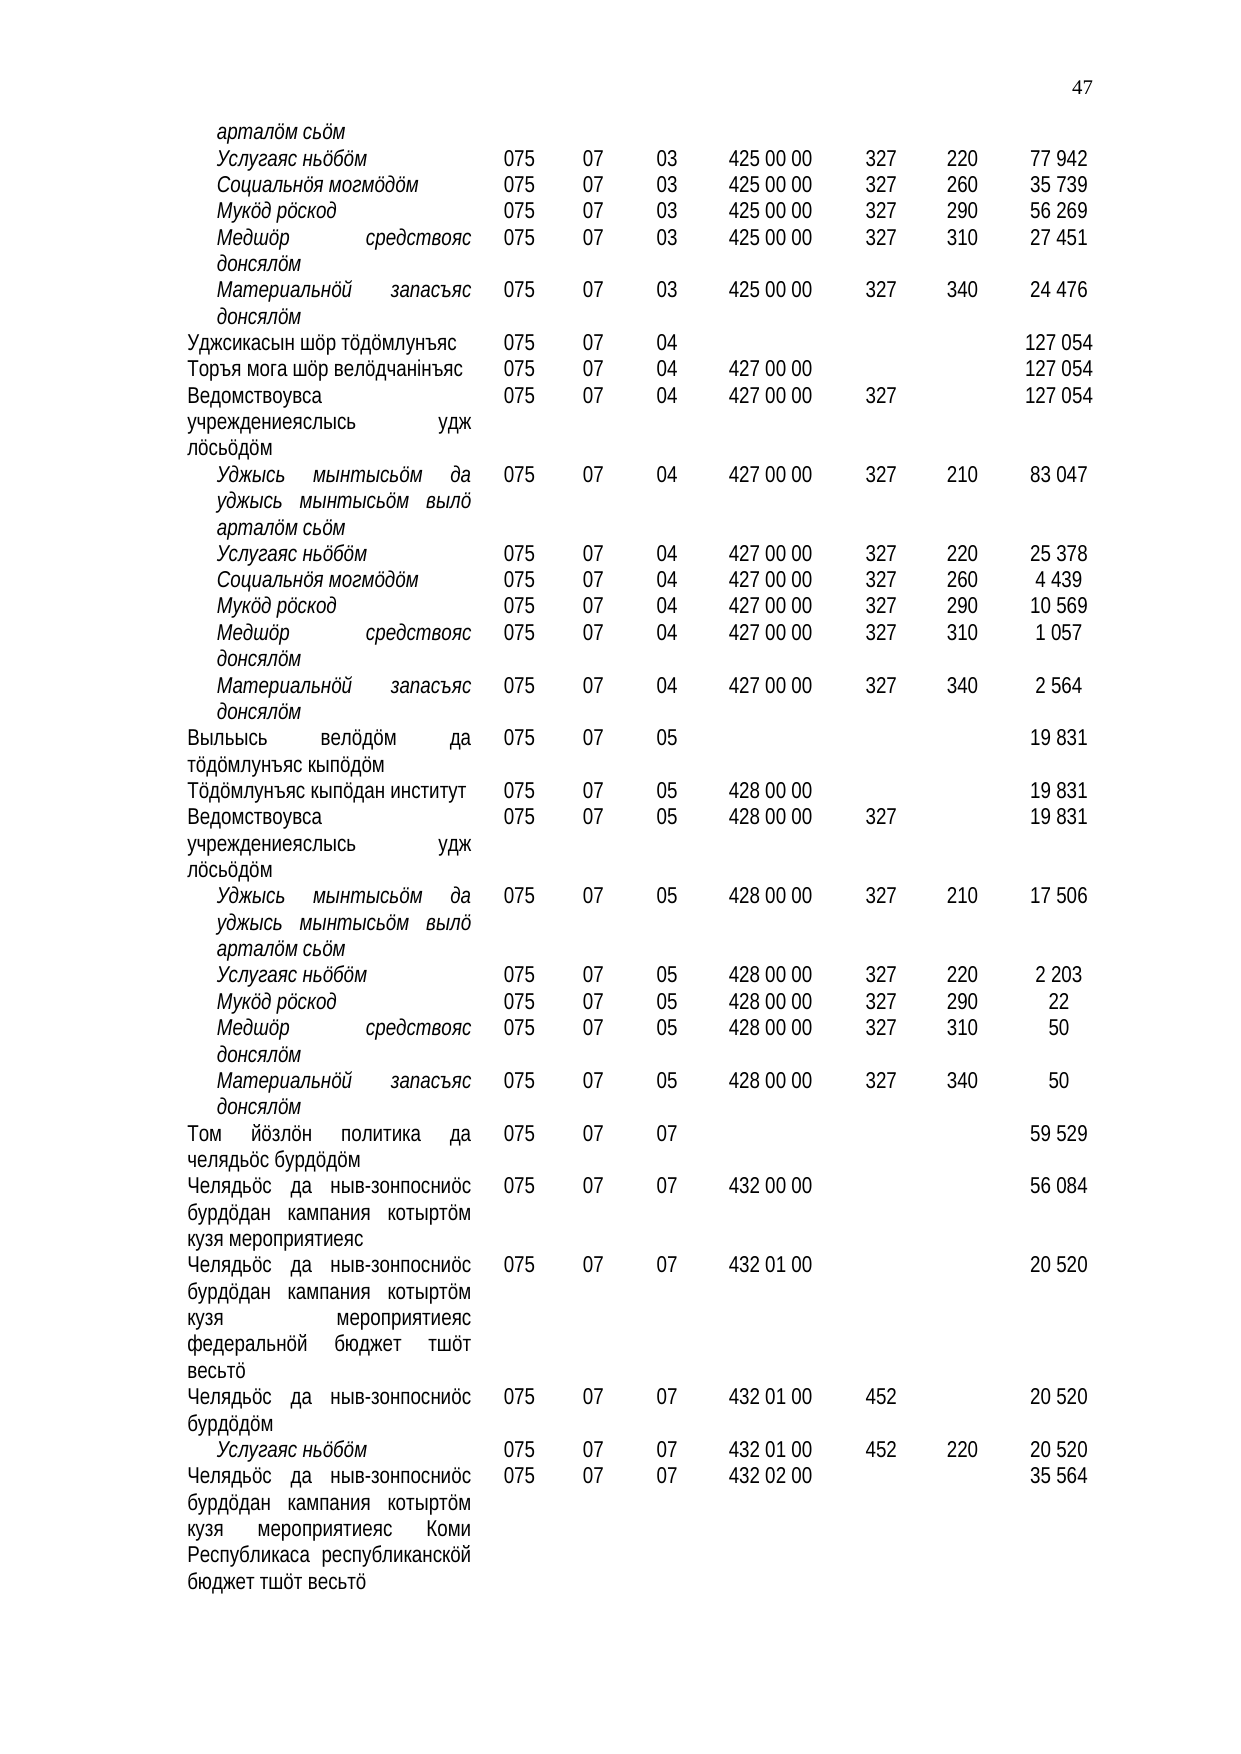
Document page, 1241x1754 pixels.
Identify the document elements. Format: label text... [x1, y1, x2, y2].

table_cell [1118, 566, 1163, 592]
table_cell арталöм сьöм [176, 118, 482, 144]
table_cell 075 [482, 224, 556, 276]
table_cell [704, 329, 837, 355]
table_cell 03 [630, 197, 704, 223]
table_cell 327 [837, 382, 925, 461]
table_cell 07 [556, 1067, 630, 1119]
table_cell 04 [630, 382, 704, 461]
table_cell 432 01 00 [704, 1436, 837, 1462]
table_cell [1118, 329, 1163, 355]
table_cell 327 [837, 1067, 925, 1119]
table_cell Услугаяс ньöбöм [176, 961, 482, 988]
table_cell [1118, 777, 1163, 803]
table_cell Челядьöс да ныв-зонпосниöс бурдöдан кампания котыртöм кузя мероприятиеяс федеральнöй бюджет тшöт весьтö [176, 1251, 482, 1383]
table_cell 03 [630, 224, 704, 276]
table_cell [1118, 724, 1163, 777]
table_cell 075 [482, 672, 556, 724]
table_cell [925, 724, 999, 777]
table_cell 127 054 [999, 355, 1118, 382]
table_cell [925, 1120, 999, 1172]
table_cell [1118, 1251, 1163, 1383]
table_cell 56 269 [999, 197, 1118, 223]
table_cell [1118, 1067, 1163, 1119]
table_cell [1118, 988, 1163, 1014]
table_cell 075 [482, 1014, 556, 1067]
table_cell [1118, 593, 1163, 619]
table_cell [704, 118, 837, 144]
table_cell Мукöд рöскод [176, 988, 482, 1014]
table_cell 075 [482, 988, 556, 1014]
table_cell 127 054 [999, 382, 1118, 461]
table_cell 327 [837, 1014, 925, 1067]
table_cell 07 [556, 329, 630, 355]
table_cell 432 01 00 [704, 1383, 837, 1436]
table_cell 075 [482, 145, 556, 171]
table_cell 2 203 [999, 961, 1118, 988]
table_cell 07 [556, 777, 630, 803]
table_cell 327 [837, 224, 925, 276]
table_cell 075 [482, 329, 556, 355]
table_cell Том йöзлöн политика да челядьöс бурдöдöм [176, 1120, 482, 1172]
table_cell 05 [630, 803, 704, 882]
table_cell 260 [925, 566, 999, 592]
table_cell 03 [630, 171, 704, 197]
table_cell 07 [556, 961, 630, 988]
table_cell Услугаяс ньöбöм [176, 145, 482, 171]
table_cell 428 00 00 [704, 1067, 837, 1119]
table_cell [1118, 118, 1163, 144]
table_cell 327 [837, 171, 925, 197]
table_cell 07 [630, 1383, 704, 1436]
table_cell [1118, 382, 1163, 461]
table_cell 07 [556, 461, 630, 540]
table_cell 59 529 [999, 1120, 1118, 1172]
table_cell 432 02 00 [704, 1462, 837, 1594]
table_cell Челядьöс да ныв-зонпосниöс бурдöдан кампания котыртöм кузя мероприятиеяс [176, 1172, 482, 1251]
table_cell Мукöд рöскод [176, 197, 482, 223]
table_cell 05 [630, 1014, 704, 1067]
table_cell [1118, 1014, 1163, 1067]
table_cell 19 831 [999, 724, 1118, 777]
table_cell Уджсикасын шöр тöдöмлунъяс [176, 329, 482, 355]
table_cell 07 [556, 355, 630, 382]
table_cell 075 [482, 724, 556, 777]
table_cell [1118, 961, 1163, 988]
table_cell 075 [482, 1251, 556, 1383]
table_cell Медшöр средствояс донсялöм [176, 1014, 482, 1067]
table_cell 075 [482, 883, 556, 961]
table_cell [1118, 145, 1163, 171]
table_cell Услугаяс ньöбöм [176, 1436, 482, 1462]
table_cell 427 00 00 [704, 382, 837, 461]
table_cell 04 [630, 672, 704, 724]
table_cell 290 [925, 593, 999, 619]
table_cell 075 [482, 619, 556, 672]
table_cell 35 739 [999, 171, 1118, 197]
table_cell 075 [482, 355, 556, 382]
table_cell 20 520 [999, 1383, 1118, 1436]
table_cell [482, 118, 556, 144]
table_cell 425 00 00 [704, 197, 837, 223]
table_cell 075 [482, 1436, 556, 1462]
table_cell 075 [482, 1120, 556, 1172]
table_cell [837, 118, 925, 144]
table_cell [999, 118, 1118, 144]
table_cell 83 047 [999, 461, 1118, 540]
table_cell 77 942 [999, 145, 1118, 171]
table_cell 327 [837, 540, 925, 566]
table_cell 075 [482, 566, 556, 592]
table_cell 220 [925, 1436, 999, 1462]
table_cell [837, 724, 925, 777]
table_cell 07 [556, 593, 630, 619]
table_cell [1118, 171, 1163, 197]
table_cell 075 [482, 197, 556, 223]
table_cell Выльысь велöдöм да тöдöмлунъяс кыпöдöм [176, 724, 482, 777]
table_cell 327 [837, 593, 925, 619]
table_cell 2 564 [999, 672, 1118, 724]
table_cell 075 [482, 593, 556, 619]
table_cell [1118, 276, 1163, 329]
table_cell 05 [630, 988, 704, 1014]
table_cell 327 [837, 461, 925, 540]
table_cell 428 00 00 [704, 803, 837, 882]
table_cell [837, 1251, 925, 1383]
table_cell Уджысь мынтысьöм да уджысь мынтысьöм вылö арталöм сьöм [176, 883, 482, 961]
table_cell 07 [630, 1172, 704, 1251]
table_cell 340 [925, 672, 999, 724]
table_cell Материальнöй запасъяс донсялöм [176, 1067, 482, 1119]
table_cell [837, 329, 925, 355]
table_cell 427 00 00 [704, 355, 837, 382]
table_cell 07 [556, 1436, 630, 1462]
table_cell 04 [630, 540, 704, 566]
table_cell 17 506 [999, 883, 1118, 961]
table_cell 427 00 00 [704, 540, 837, 566]
table_cell 075 [482, 382, 556, 461]
table_cell Мукöд рöскод [176, 593, 482, 619]
table_cell 327 [837, 672, 925, 724]
table_cell 327 [837, 197, 925, 223]
table_cell [925, 382, 999, 461]
table_cell 07 [556, 145, 630, 171]
table_cell 07 [556, 566, 630, 592]
table_cell Ведомствоувса учреждениеяслысь удж лöсьöдöм [176, 382, 482, 461]
table_cell 05 [630, 724, 704, 777]
table_cell 05 [630, 777, 704, 803]
table_cell Медшöр средствояс донсялöм [176, 619, 482, 672]
table_cell [704, 724, 837, 777]
table_cell 327 [837, 961, 925, 988]
table_cell 220 [925, 961, 999, 988]
table_cell 075 [482, 1383, 556, 1436]
table_cell 07 [556, 1172, 630, 1251]
table_cell [1118, 883, 1163, 961]
table_cell 07 [630, 1462, 704, 1594]
table_cell 310 [925, 619, 999, 672]
table_cell 260 [925, 171, 999, 197]
table_cell 425 00 00 [704, 171, 837, 197]
table_cell 432 00 00 [704, 1172, 837, 1251]
table_cell 425 00 00 [704, 224, 837, 276]
table_cell 07 [556, 1383, 630, 1436]
table_cell 07 [630, 1436, 704, 1462]
table_cell 20 520 [999, 1251, 1118, 1383]
table_cell 425 00 00 [704, 276, 837, 329]
table_cell 05 [630, 883, 704, 961]
table_cell 25 378 [999, 540, 1118, 566]
table_cell 20 520 [999, 1436, 1118, 1462]
table_cell 075 [482, 1462, 556, 1594]
table_cell 427 00 00 [704, 566, 837, 592]
table_cell 07 [556, 382, 630, 461]
table_cell [1118, 1462, 1163, 1594]
table_cell Тöдöмлунъяс кыпöдан институт [176, 777, 482, 803]
table_cell 03 [630, 145, 704, 171]
table_cell [837, 355, 925, 382]
table_cell 327 [837, 276, 925, 329]
table_cell 210 [925, 461, 999, 540]
table_cell [925, 803, 999, 882]
table_cell Ведомствоувса учреждениеяслысь удж лöсьöдöм [176, 803, 482, 882]
table_cell 05 [630, 961, 704, 988]
table_cell [837, 777, 925, 803]
table_cell 428 00 00 [704, 1014, 837, 1067]
table_cell Услугаяс ньöбöм [176, 540, 482, 566]
table_cell 07 [556, 803, 630, 882]
table_cell [556, 118, 630, 144]
table_cell 27 451 [999, 224, 1118, 276]
table_cell 327 [837, 883, 925, 961]
table_cell 50 [999, 1014, 1118, 1067]
table_cell 07 [556, 619, 630, 672]
table_cell 03 [630, 276, 704, 329]
table_cell 427 00 00 [704, 672, 837, 724]
table_cell 428 00 00 [704, 883, 837, 961]
table_cell 07 [556, 1014, 630, 1067]
table_cell [925, 329, 999, 355]
table_cell Торъя мога шöр велöдчанiнъяс [176, 355, 482, 382]
table_cell 07 [630, 1120, 704, 1172]
table_cell 075 [482, 1067, 556, 1119]
table_cell 07 [556, 540, 630, 566]
table_cell [704, 1120, 837, 1172]
table_cell Материальнöй запасъяс донсялöм [176, 672, 482, 724]
table_cell 075 [482, 171, 556, 197]
table_cell [630, 118, 704, 144]
table_cell 4 439 [999, 566, 1118, 592]
table_cell 07 [556, 1120, 630, 1172]
table_cell 07 [556, 197, 630, 223]
table_cell 327 [837, 145, 925, 171]
table_cell 310 [925, 1014, 999, 1067]
table_cell 428 00 00 [704, 988, 837, 1014]
table_cell 075 [482, 540, 556, 566]
table_cell 220 [925, 540, 999, 566]
table_cell [925, 1462, 999, 1594]
table_cell 432 01 00 [704, 1251, 837, 1383]
table_cell [1118, 1120, 1163, 1172]
table_cell 075 [482, 777, 556, 803]
table_cell 427 00 00 [704, 619, 837, 672]
table_cell 07 [556, 724, 630, 777]
table_cell 22 [999, 988, 1118, 1014]
table_cell 290 [925, 197, 999, 223]
table_cell [925, 355, 999, 382]
table_cell 290 [925, 988, 999, 1014]
table_cell 075 [482, 461, 556, 540]
table_cell [1118, 1436, 1163, 1462]
table_cell 24 476 [999, 276, 1118, 329]
table_cell 075 [482, 1172, 556, 1251]
table_cell Социальнöя могмöдöм [176, 171, 482, 197]
table_cell 04 [630, 461, 704, 540]
table_cell 07 [556, 224, 630, 276]
table_cell [925, 118, 999, 144]
table_cell [925, 1172, 999, 1251]
table_cell 04 [630, 619, 704, 672]
table_cell 35 564 [999, 1462, 1118, 1594]
table_cell 340 [925, 1067, 999, 1119]
table_cell 07 [556, 1251, 630, 1383]
table_cell 452 [837, 1436, 925, 1462]
table_cell [1118, 224, 1163, 276]
table_cell 340 [925, 276, 999, 329]
table_cell Челядьöс да ныв-зонпосниöс бурдöдöм [176, 1383, 482, 1436]
table_cell [1118, 672, 1163, 724]
table_cell 075 [482, 803, 556, 882]
table_cell [1118, 355, 1163, 382]
table_cell [837, 1172, 925, 1251]
table_cell [1118, 619, 1163, 672]
table_cell Медшöр средствояс донсялöм [176, 224, 482, 276]
table_cell 210 [925, 883, 999, 961]
table_cell 428 00 00 [704, 777, 837, 803]
table_cell 56 084 [999, 1172, 1118, 1251]
table_cell 07 [556, 1462, 630, 1594]
table_cell 07 [556, 988, 630, 1014]
table_cell 19 831 [999, 803, 1118, 882]
table_cell 452 [837, 1383, 925, 1436]
table_cell 075 [482, 276, 556, 329]
table_cell [925, 1383, 999, 1436]
table_cell 04 [630, 355, 704, 382]
table_cell 327 [837, 566, 925, 592]
table_cell 310 [925, 224, 999, 276]
table_cell Материальнöй запасъяс донсялöм [176, 276, 482, 329]
table_cell [1118, 461, 1163, 540]
table_cell Уджысь мынтысьöм да уджысь мынтысьöм вылö арталöм сьöм [176, 461, 482, 540]
table_cell 327 [837, 619, 925, 672]
table_cell 04 [630, 566, 704, 592]
table_cell 04 [630, 593, 704, 619]
table_cell [1118, 1172, 1163, 1251]
table_cell Челядьöс да ныв-зонпосниöс бурдöдан кампания котыртöм кузя мероприятиеяс Коми Республикаса республиканскöй бюджет тшöт весьтö [176, 1462, 482, 1594]
table_cell 07 [556, 883, 630, 961]
table_cell 327 [837, 988, 925, 1014]
table_cell 075 [482, 961, 556, 988]
table_cell 427 00 00 [704, 461, 837, 540]
table_cell 327 [837, 803, 925, 882]
table_cell 50 [999, 1067, 1118, 1119]
table_cell 220 [925, 145, 999, 171]
table_cell [1118, 197, 1163, 223]
table_cell 19 831 [999, 777, 1118, 803]
table_cell Социальнöя могмöдöм [176, 566, 482, 592]
table_cell 07 [556, 171, 630, 197]
table_cell 07 [630, 1251, 704, 1383]
table_cell 428 00 00 [704, 961, 837, 988]
table_cell 10 569 [999, 593, 1118, 619]
table_cell 05 [630, 1067, 704, 1119]
table_cell 127 054 [999, 329, 1118, 355]
table_cell [837, 1462, 925, 1594]
table_cell 04 [630, 329, 704, 355]
table_cell [1118, 540, 1163, 566]
table_cell 427 00 00 [704, 593, 837, 619]
table_cell [1118, 1383, 1163, 1436]
table_cell 07 [556, 276, 630, 329]
table_cell 425 00 00 [704, 145, 837, 171]
table_cell 07 [556, 672, 630, 724]
table_cell [1118, 803, 1163, 882]
table_cell [837, 1120, 925, 1172]
table_cell 1 057 [999, 619, 1118, 672]
table_cell [925, 777, 999, 803]
table_cell [925, 1251, 999, 1383]
